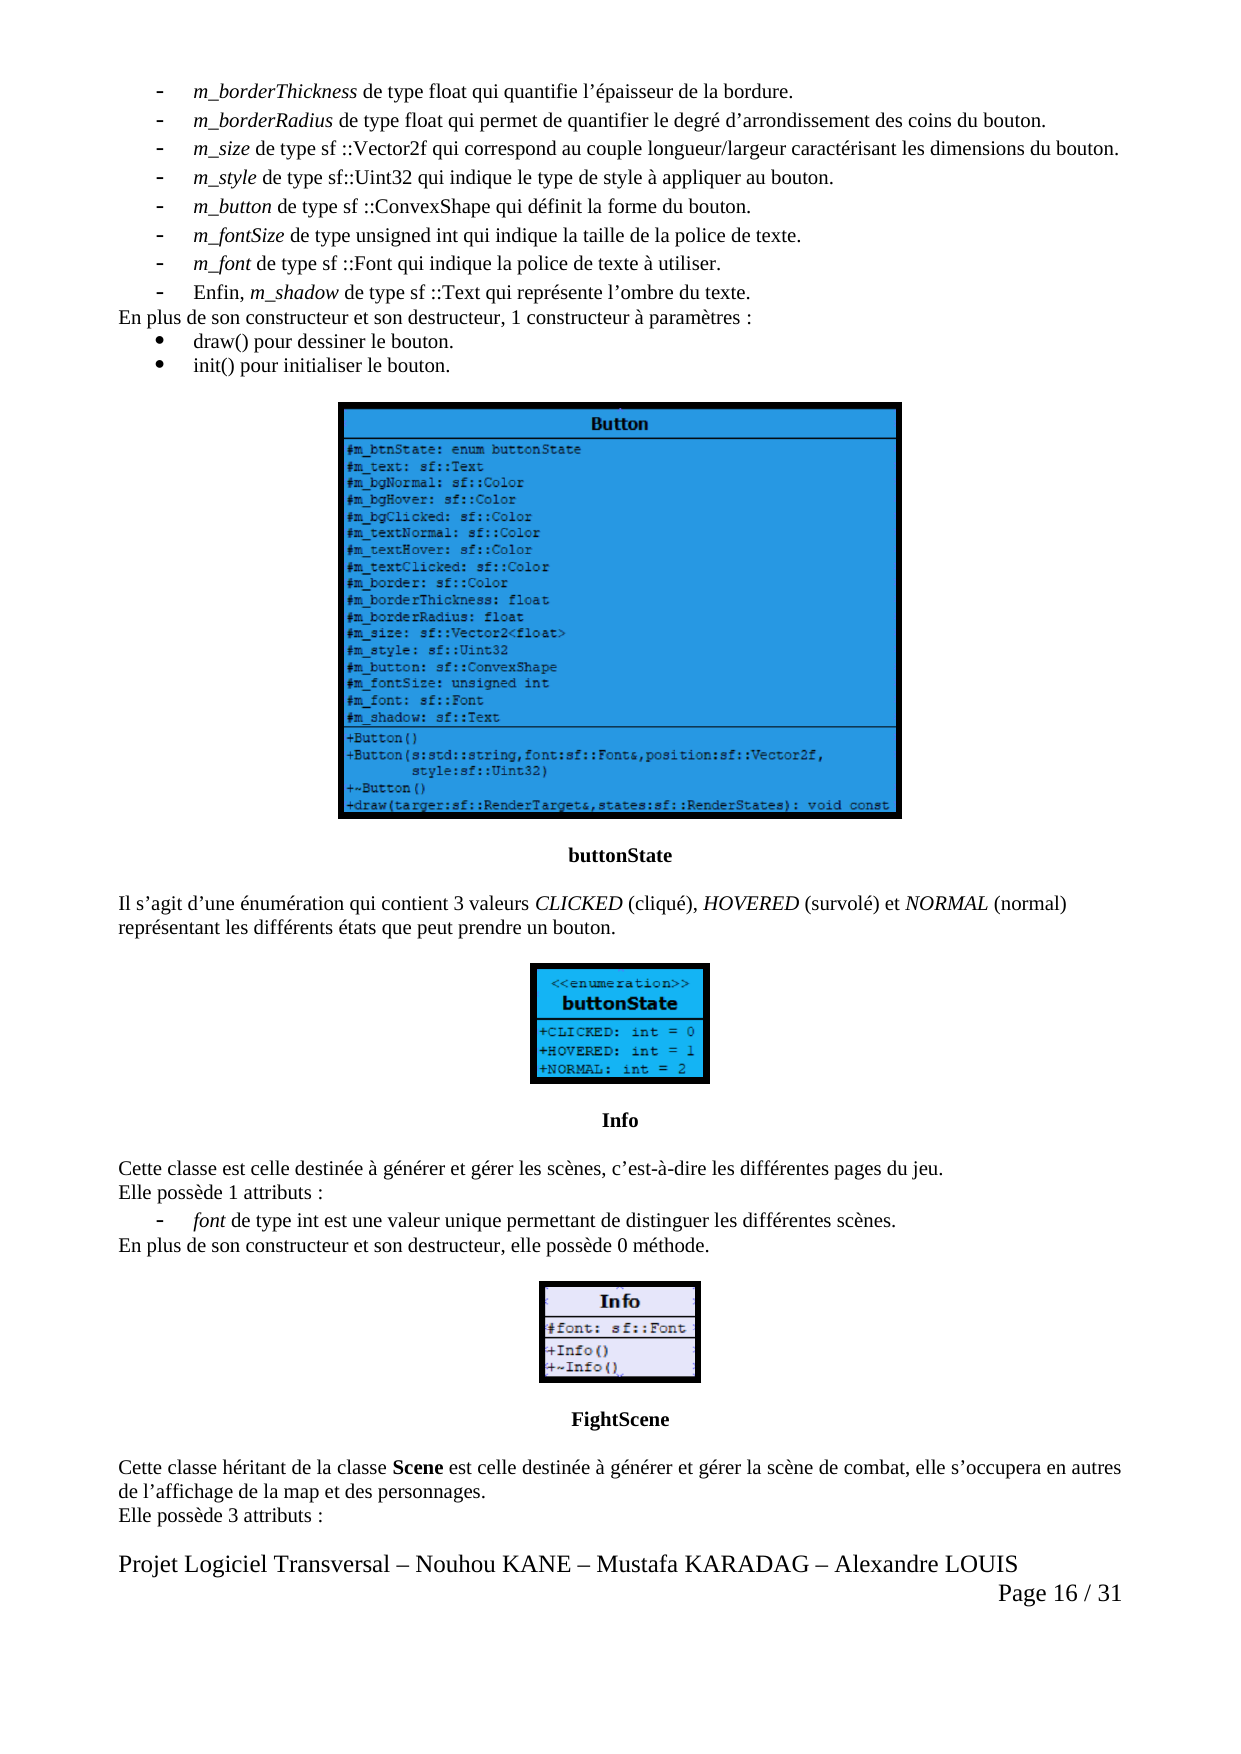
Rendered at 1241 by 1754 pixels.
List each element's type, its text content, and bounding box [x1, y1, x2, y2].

text Il s’agit d’une énumération qui contient 3 valeurs CLICKED (cliqué), HOVERED (survolé) et NORMAL (normal) représentant les différents états que peut prendre un bouton. [118, 891, 1122, 939]
list m_borderRadius de type float qui permet de quantifier le degré d’arrondissement des coins du bouton. [156, 104, 1122, 132]
text Cette classe héritant de la classe Scene est celle destinée à générer et gérer la scène de combat, elle s’occupera en autres de l’affichage de la map et des personnages. [118, 1455, 1122, 1503]
list font de type int est une valeur unique permettant de distinguer les différentes scènes. [156, 1204, 1122, 1233]
text En plus de son constructeur et son destructeur, elle possède 0 méthode. [118, 1233, 1122, 1257]
text buttonState [118, 843, 1122, 867]
list draw() pour dessiner le bouton. [156, 329, 1122, 353]
text Cette classe est celle destinée à générer et gérer les scènes, c’est-à-dire les différentes pages du jeu. [118, 1156, 1122, 1180]
list m_borderThickness de type float qui quantifie l’épaisseur de la bordure. [156, 75, 1122, 104]
text Elle possède 1 attributs : [118, 1180, 1122, 1204]
list init() pour initialiser le bouton. [156, 353, 1122, 378]
list Enfin, m_shadow de type sf ::Text qui représente l’ombre du texte. [156, 276, 1122, 305]
text FightScene [118, 1407, 1122, 1431]
list m_fontSize de type unsigned int qui indique la taille de la police de texte. [156, 219, 1122, 247]
text Elle possède 3 attributs : [118, 1503, 1122, 1527]
list m_style de type sf::Uint32 qui indique le type de style à appliquer au bouton. [156, 161, 1122, 190]
text Info [118, 1108, 1122, 1132]
list m_size de type sf ::Vector2f qui correspond au couple longueur/largeur caractérisant les dimensions du bouton. [156, 132, 1122, 161]
list m_button de type sf ::ConvexShape qui définit la forme du bouton. [156, 190, 1122, 219]
text En plus de son constructeur et son destructeur, 1 constructeur à paramètres : [118, 305, 1122, 329]
list m_font de type sf ::Font qui indique la police de texte à utiliser. [156, 247, 1122, 276]
